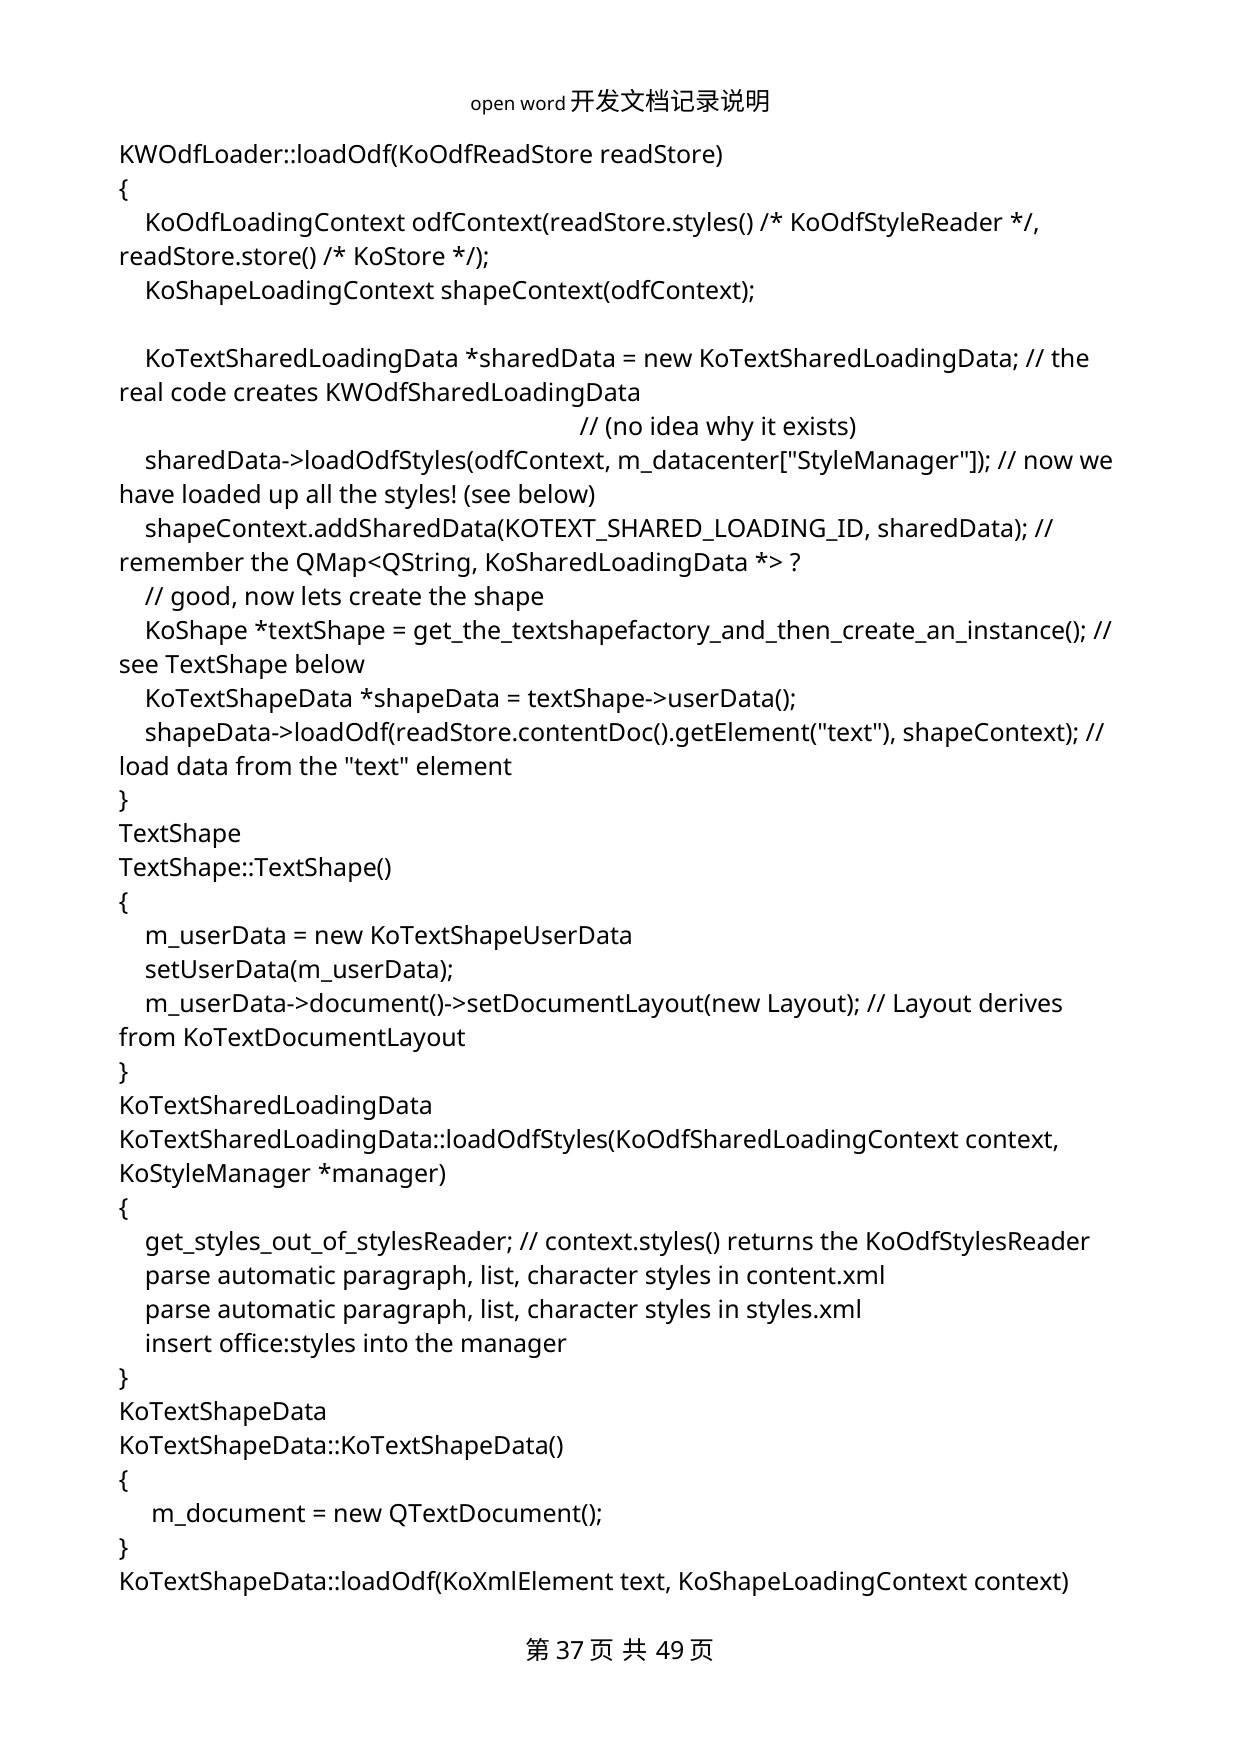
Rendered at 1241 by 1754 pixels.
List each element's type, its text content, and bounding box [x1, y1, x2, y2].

text KoOdfLoadingContext odfContext(readStore.styles() /* KoOdfStyleReader */, readStore.store() /* KoStore */); [119, 205, 1121, 273]
text { [119, 884, 1121, 918]
text } [119, 1360, 1121, 1394]
text KoShape *textShape = get_the_textshapefactory_and_then_create_an_instance(); // see TextShape below [119, 613, 1121, 681]
text KoTextSharedLoadingData [119, 1088, 1121, 1122]
text setUserData(m_userData); [119, 952, 1121, 986]
text KoTextSharedLoadingData::loadOdfStyles(KoOdfSharedLoadingContext context, KoStyleManager *manager) [119, 1122, 1121, 1190]
text KoTextShapeData::loadOdf(KoXmlElement text, KoShapeLoadingContext context) [119, 1563, 1121, 1597]
text m_userData->document()->setDocumentLayout(new Layout); // Layout derives from KoTextDocumentLayout [119, 986, 1121, 1054]
text KoTextShapeData *shapeData = textShape->userData(); [119, 681, 1121, 714]
text // good, now lets create the shape [119, 579, 1121, 613]
text sharedData->loadOdfStyles(odfContext, m_datacenter["StyleManager"]); // now we have loaded up all the styles! (see below) [119, 443, 1121, 511]
text KWOdfLoader::loadOdf(KoOdfReadStore readStore) [119, 137, 1121, 171]
text TextShape [119, 816, 1121, 850]
text KoTextSharedLoadingData *sharedData = new KoTextSharedLoadingData; // the real code creates KWOdfSharedLoadingData [119, 341, 1121, 409]
text { [119, 1190, 1121, 1224]
text m_userData = new KoTextShapeUserData [119, 918, 1121, 952]
text KoShapeLoadingContext shapeContext(odfContext); [119, 273, 1121, 307]
text m_document = new QTextDocument(); [119, 1496, 1121, 1529]
text // (no idea why it exists) [119, 409, 1121, 443]
text } [119, 1529, 1121, 1563]
text } [119, 1054, 1121, 1088]
text shapeData->loadOdf(readStore.contentDoc().getElement("text"), shapeContext); // load data from the "text" element [119, 714, 1121, 782]
text } [119, 782, 1121, 816]
text { [119, 1462, 1121, 1496]
text shapeContext.addSharedData(KOTEXT_SHARED_LOADING_ID, sharedData); // remember the QMap<QString, KoSharedLoadingData *> ? [119, 511, 1121, 579]
text get_styles_out_of_stylesReader; // context.styles() returns the KoOdfStylesReader [119, 1224, 1121, 1258]
text KoTextShapeData [119, 1394, 1121, 1428]
text KoTextShapeData::KoTextShapeData() [119, 1428, 1121, 1462]
text parse automatic paragraph, list, character styles in styles.xml [119, 1292, 1121, 1326]
text insert office:styles into the manager [119, 1326, 1121, 1360]
text TextShape::TextShape() [119, 850, 1121, 884]
text { [119, 171, 1121, 205]
text parse automatic paragraph, list, character styles in content.xml [119, 1258, 1121, 1292]
